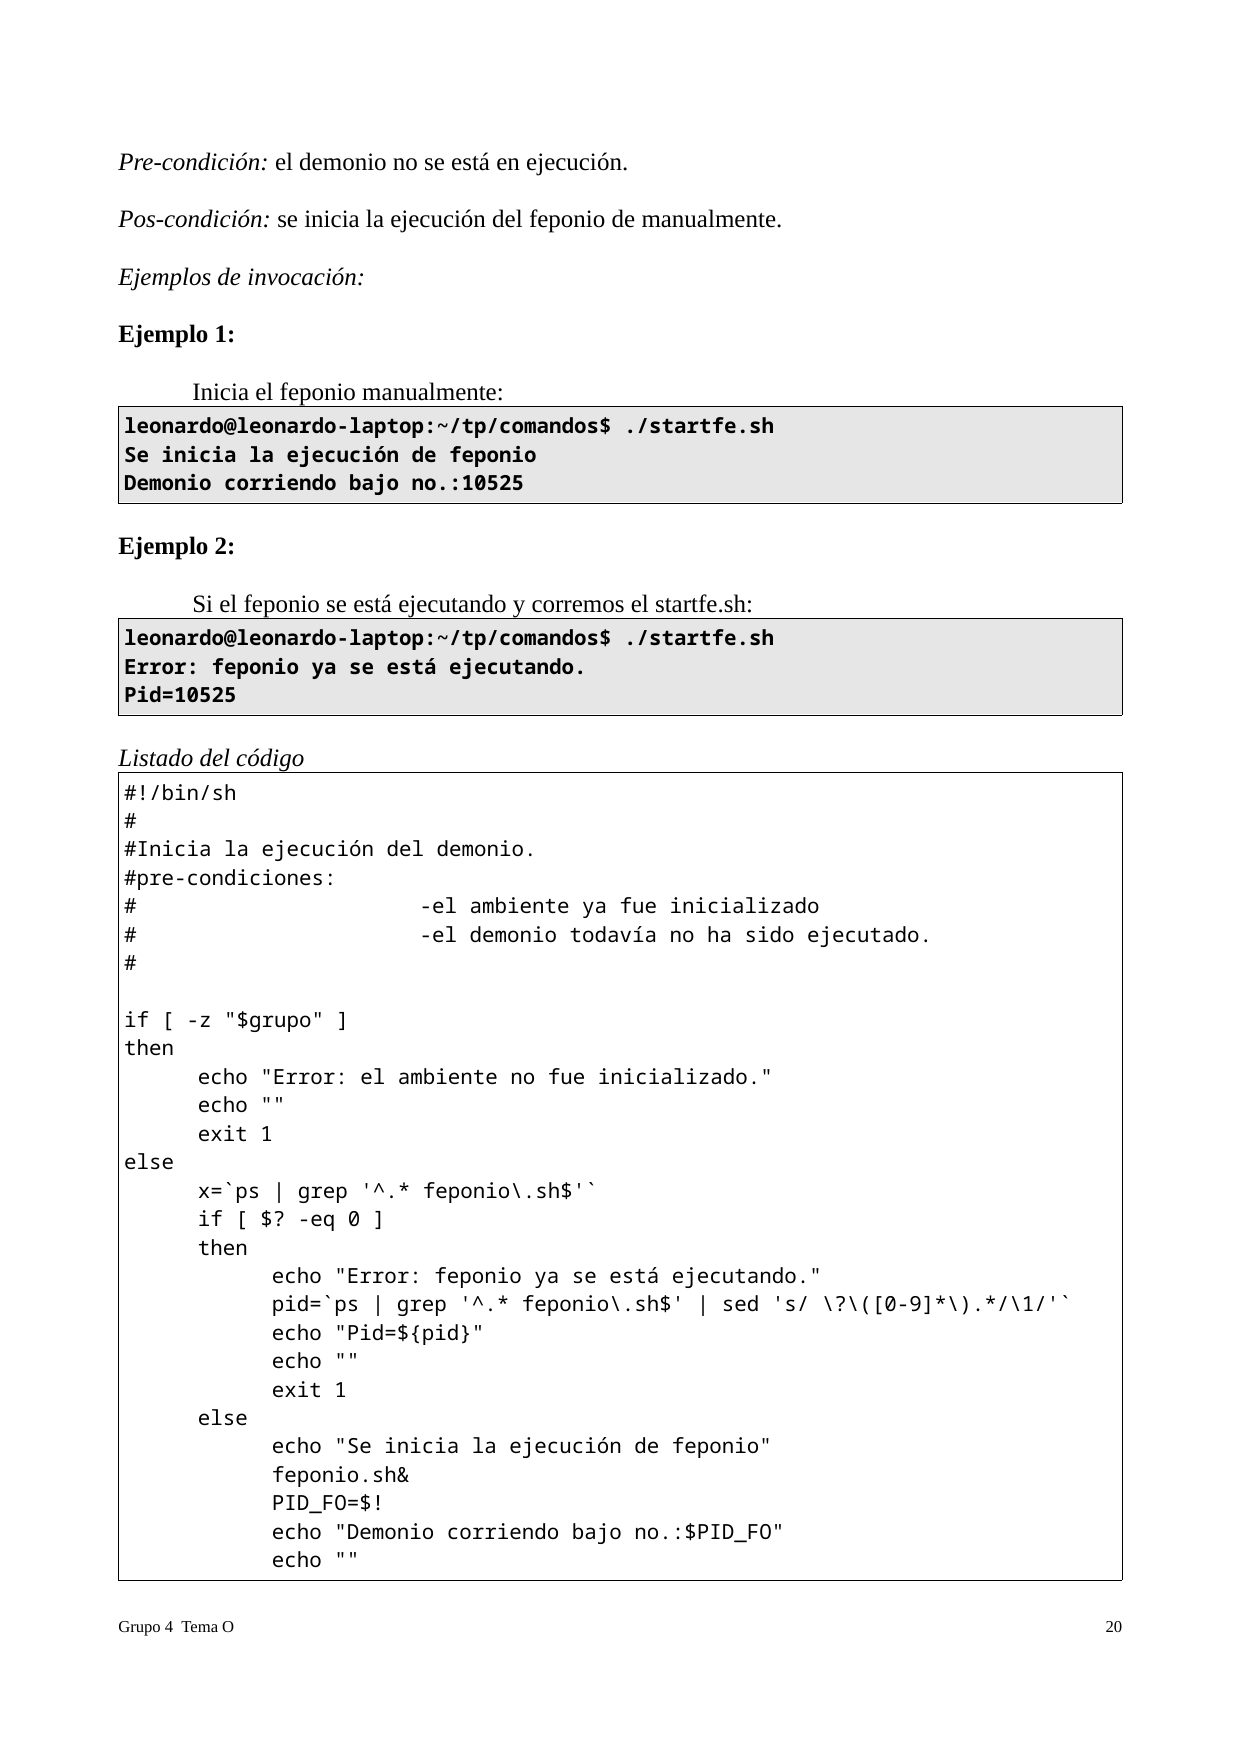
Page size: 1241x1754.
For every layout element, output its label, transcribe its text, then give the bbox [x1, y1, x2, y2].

text Si el feponio se está ejecutando y corremos el startfe.sh: [118, 589, 1122, 618]
text Inicia el feponio manualmente: [118, 377, 1122, 406]
table_header #!/bin/sh # #Inicia la ejecución del demonio. #pre-condiciones: # -el ambiente ya fue inicializado # -el demonio todavía no ha sido ejecutado. # if [ -z "$grupo" ] then echo "Error: el ambiente no fue inicializado." echo "" exit 1 else x=`ps | grep '^.* feponio\.sh$'` if [ $? -eq 0 ] then echo "Error: feponio ya se está ejecutando." pid=`ps | grep '^.* feponio\.sh$' | sed 's/ \?\([0-9]*\).*/\1/'` echo "Pid=${pid}" echo "" exit 1 else echo "Se inicia la ejecución de feponio" feponio.sh& PID_FO=$! echo "Demonio corriendo bajo no.:$PID_FO" echo "" [119, 773, 1122, 1579]
text Ejemplo 1: [118, 319, 1122, 348]
text Listado del código [118, 743, 1122, 772]
table_header leonardo@leonardo-laptop:~/tp/comandos$ ./startfe.sh Error: feponio ya se está ejecutando. Pid=10525 [119, 619, 1122, 714]
text Ejemplos de invocación: [118, 262, 1122, 291]
text Ejemplo 2: [118, 531, 1122, 560]
text Pre-condición: el demonio no se está en ejecución. [118, 147, 1122, 176]
table_header leonardo@leonardo-laptop:~/tp/comandos$ ./startfe.sh Se inicia la ejecución de feponio Demonio corriendo bajo no.:10525 [119, 407, 1122, 502]
text Pos-condición: se inicia la ejecución del feponio de manualmente. [118, 204, 1122, 233]
